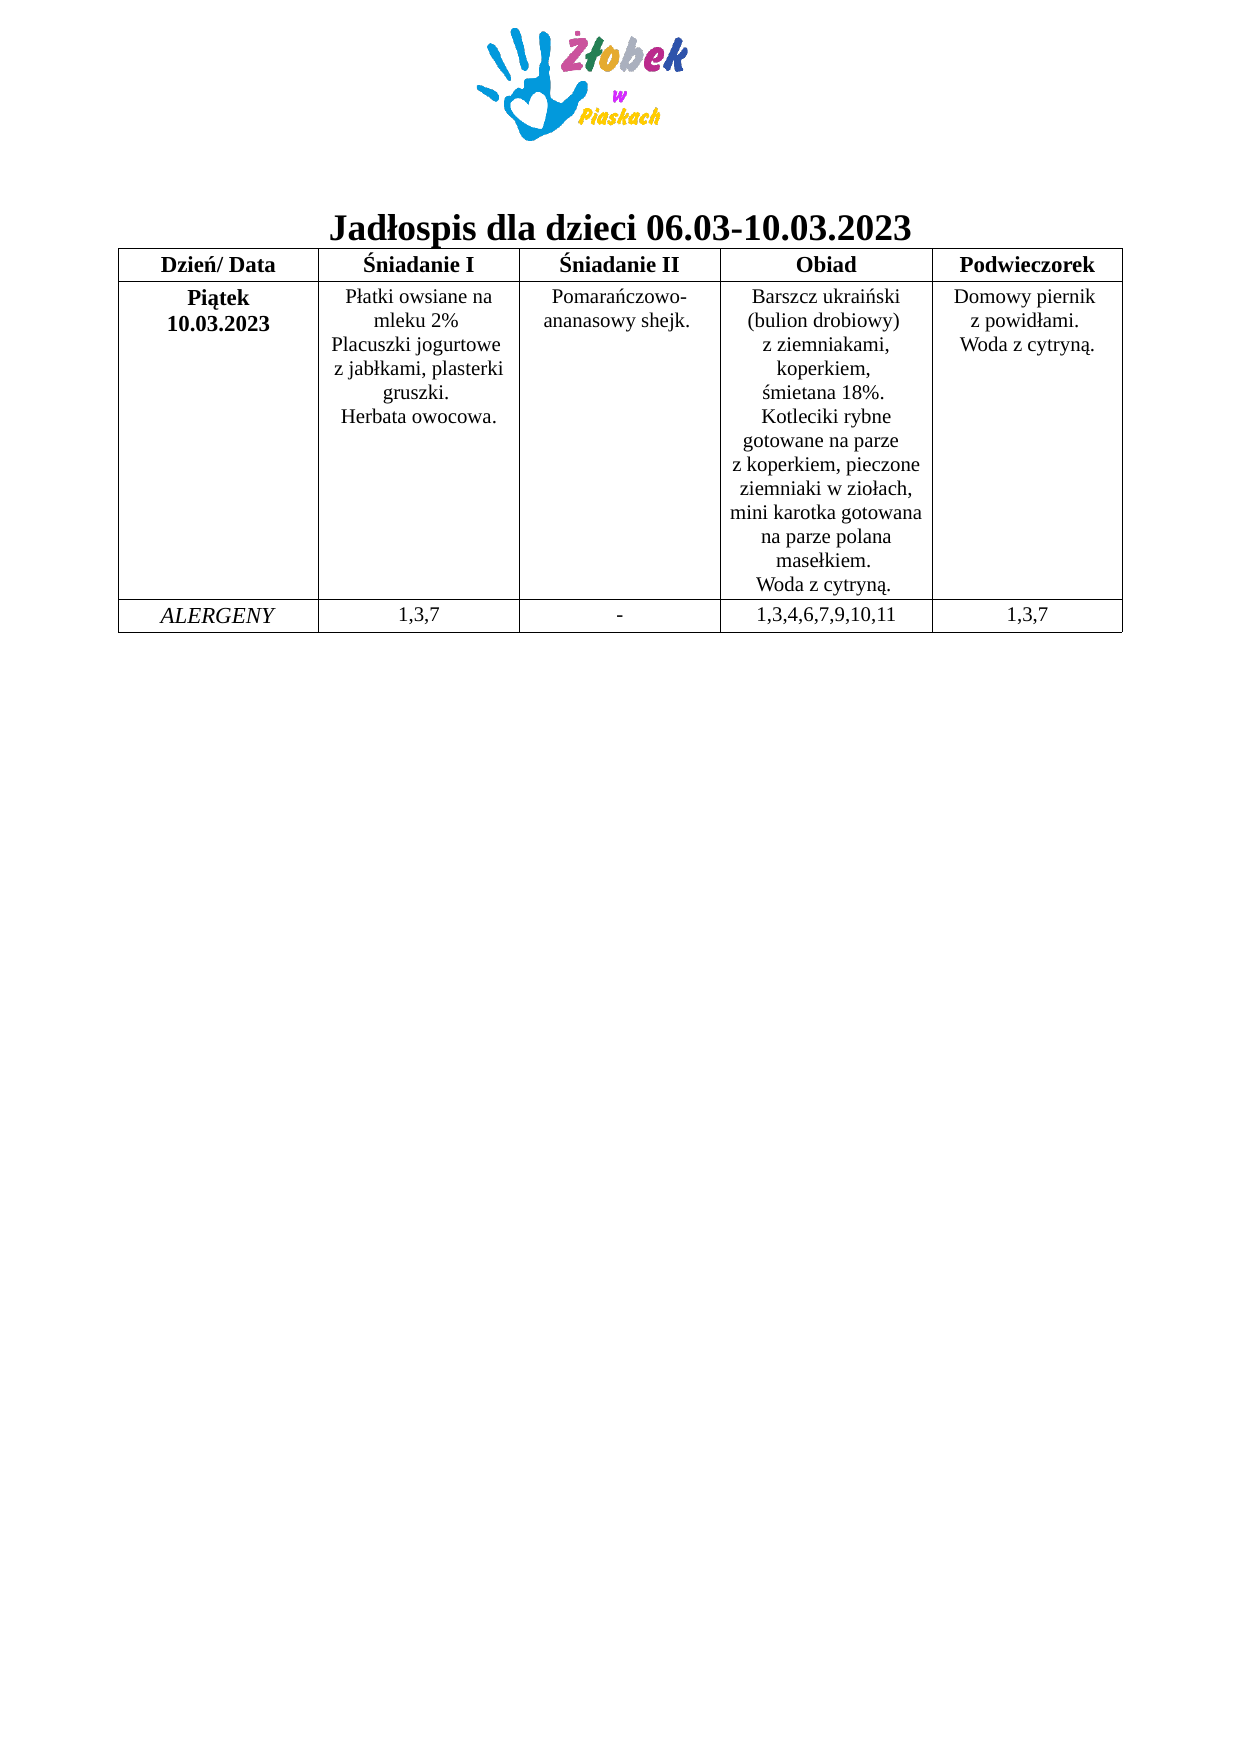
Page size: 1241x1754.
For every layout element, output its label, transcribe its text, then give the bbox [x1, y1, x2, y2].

table_cell - [520, 600, 720, 632]
table_header Śniadanie II [520, 249, 720, 281]
text Jadłospis dla dzieci 06.03-10.03.2023 [118, 205, 1122, 248]
table_cell Pomarańczowo- ananasowy shejk. [520, 282, 720, 599]
table_cell Domowy piernik z powidłami. Woda z cytryną. [933, 282, 1122, 599]
table_header Podwieczorek [933, 249, 1122, 281]
table_cell Płatki owsiane na mleku 2% Placuszki jogurtowe z jabłkami, plasterki gruszki. Herbata owocowa. [319, 282, 519, 599]
table_cell Piątek 10.03.2023 [119, 282, 318, 599]
table_header Śniadanie I [319, 249, 519, 281]
picture [511, 93, 547, 128]
table_cell Barszcz ukraiński (bulion drobiowy) z ziemniakami, koperkiem, śmietana 18%. Kotleciki rybne gotowane na parze z koperkiem, pieczone ziemniaki w ziołach, mini karotka gotowana na parze polana masełkiem. Woda z cytryną. [721, 282, 932, 599]
table_cell ALERGENY [119, 600, 318, 632]
table_header Dzień/ Data [119, 249, 318, 281]
table_header Obiad [721, 249, 932, 281]
table_cell 1,3,4,6,7,9,10,11 [721, 600, 932, 632]
picture [476, 28, 688, 141]
table_cell 1,3,7 [319, 600, 519, 632]
table_cell 1,3,7 [933, 600, 1122, 632]
